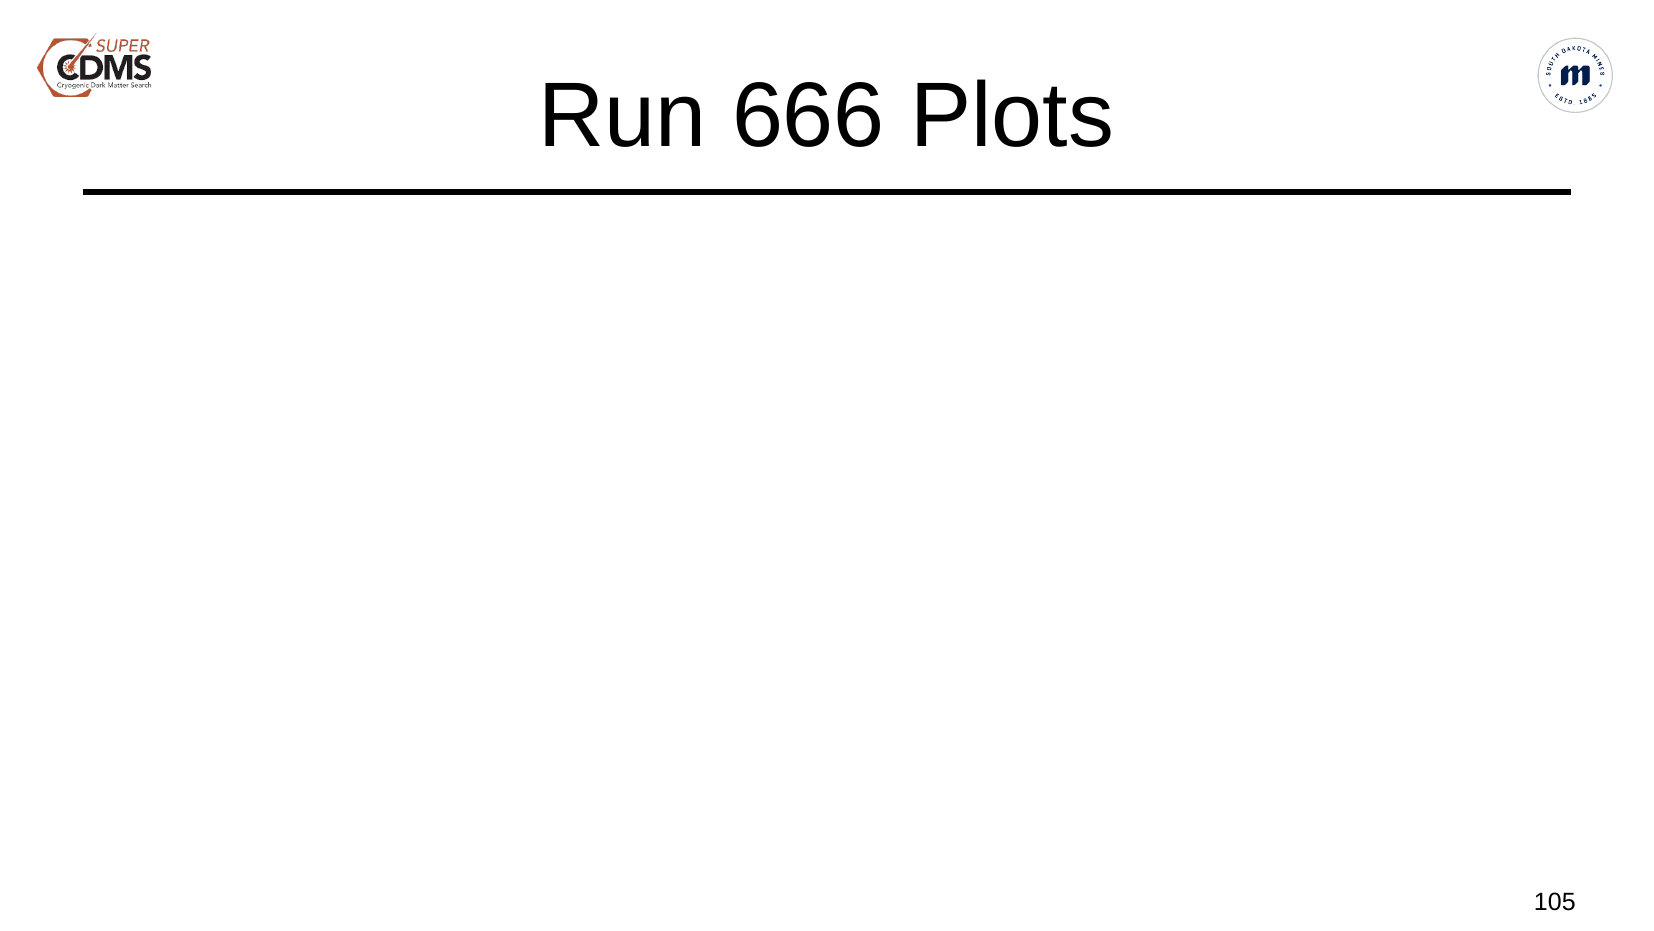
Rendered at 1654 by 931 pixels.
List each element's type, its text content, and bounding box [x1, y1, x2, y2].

title Run 666 Plots [82, 37, 1571, 193]
picture [1571, 37, 1613, 113]
picture [37, 32, 151, 97]
